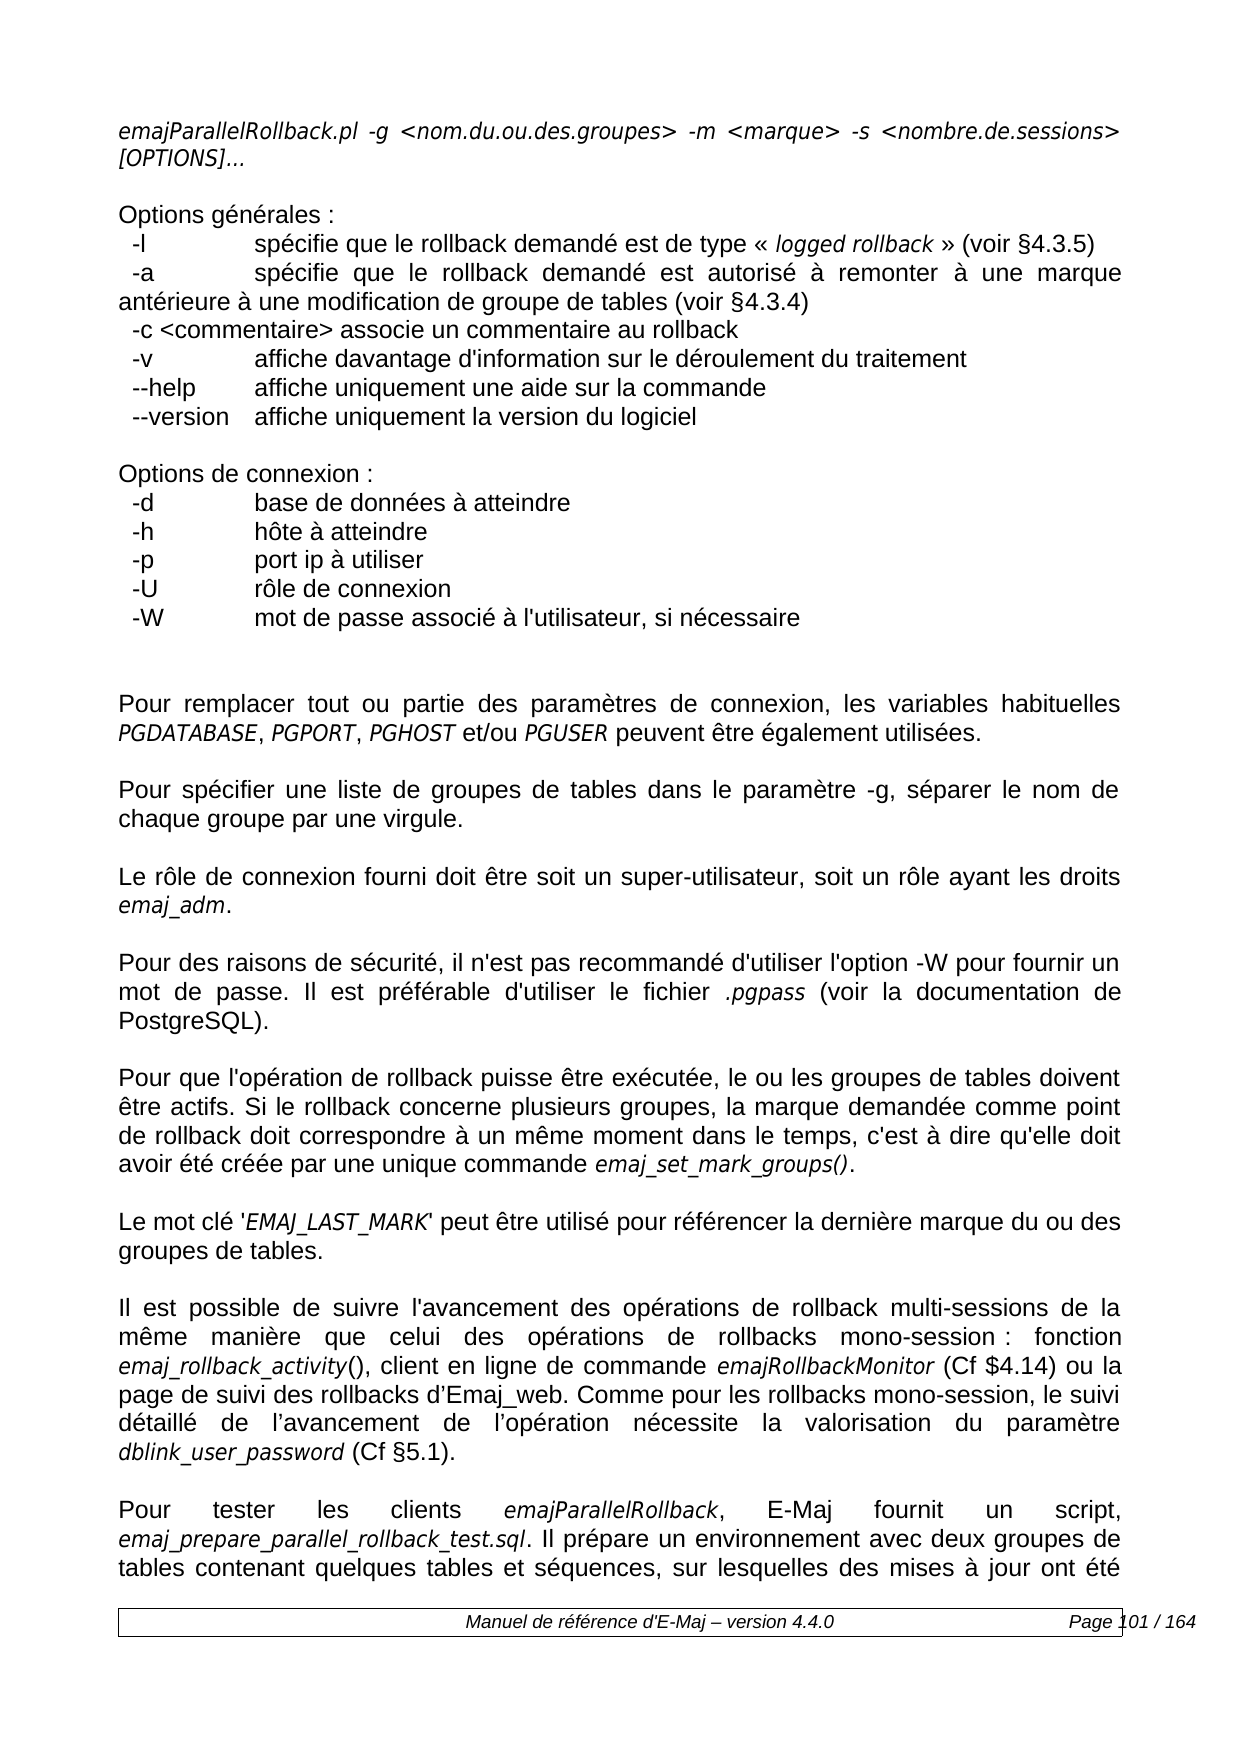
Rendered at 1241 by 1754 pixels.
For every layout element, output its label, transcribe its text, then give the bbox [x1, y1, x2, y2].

text -p port ip à utiliser [118, 545, 1122, 574]
text Pour spécifier une liste de groupes de tables dans le paramètre -g, séparer le nom de chaque groupe par une virgule. [118, 775, 1122, 833]
text Il est possible de suivre l'avancement des opérations de rollback multi-sessions de la même manière que celui des opérations de rollbacks mono-session : fonction emaj_rollback_activity(), client en ligne de commande emajRollbackMonitor (Cf $4.14) ou la page de suivi des rollbacks d’Emaj_web. Comme pour les rollbacks mono-session, le suivi détaillé de l’avancement de l’opération nécessite la valorisation du paramètre dblink_user_password (Cf §5.1). [118, 1293, 1122, 1466]
text -a spécifie que le rollback demandé est autorisé à remonter à une marque antérieure à une modification de groupe de tables (voir §4.3.4) [118, 258, 1122, 315]
text -h hôte à atteindre [118, 517, 1122, 545]
text -l spécifie que le rollback demandé est de type « logged rollback » (voir §4.3.5) [118, 229, 1122, 258]
text -v affiche davantage d'information sur le déroulement du traitement [118, 344, 1122, 373]
text Le rôle de connexion fourni doit être soit un super-utilisateur, soit un rôle ayant les droits emaj_adm. [118, 862, 1122, 919]
text Options générales : [118, 200, 1122, 229]
text Le mot clé 'EMAJ_LAST_MARK' peut être utilisé pour référencer la dernière marque du ou des groupes de tables. [118, 1207, 1122, 1264]
text emajParallelRollback.pl -g <nom.du.ou.des.groupes> -m <marque> -s <nombre.de.sessions> [OPTIONS]... [118, 118, 1122, 171]
text Pour tester les clients emajParallelRollback, E-Maj fournit un script, emaj_prepare_parallel_rollback_test.sql. Il prépare un environnement avec deux groupes de tables contenant quelques tables et séquences, sur lesquelles des mises à jour ont été [118, 1495, 1122, 1581]
text -c <commentaire> associe un commentaire au rollback [118, 315, 1122, 344]
text -U rôle de connexion [118, 574, 1122, 603]
text Pour des raisons de sécurité, il n'est pas recommandé d'utiliser l'option -W pour fournir un mot de passe. Il est préférable d'utiliser le fichier .pgpass (voir la documentation de PostgreSQL). [118, 948, 1122, 1034]
text -d base de données à atteindre [118, 488, 1122, 517]
text --version affiche uniquement la version du logiciel [118, 402, 1122, 430]
text Pour que l'opération de rollback puisse être exécutée, le ou les groupes de tables doivent être actifs. Si le rollback concerne plusieurs groupes, la marque demandée comme point de rollback doit correspondre à un même moment dans le temps, c'est à dire qu'elle doit avoir été créée par une unique commande emaj_set_mark_groups(). [118, 1063, 1122, 1178]
text --help affiche uniquement une aide sur la commande [118, 373, 1122, 402]
text Pour remplacer tout ou partie des paramètres de connexion, les variables habituelles PGDATABASE, PGPORT, PGHOST et/ou PGUSER peuvent être également utilisées. [118, 689, 1122, 747]
text -W mot de passe associé à l'utilisateur, si nécessaire [118, 603, 1122, 632]
text Options de connexion : [118, 459, 1122, 488]
